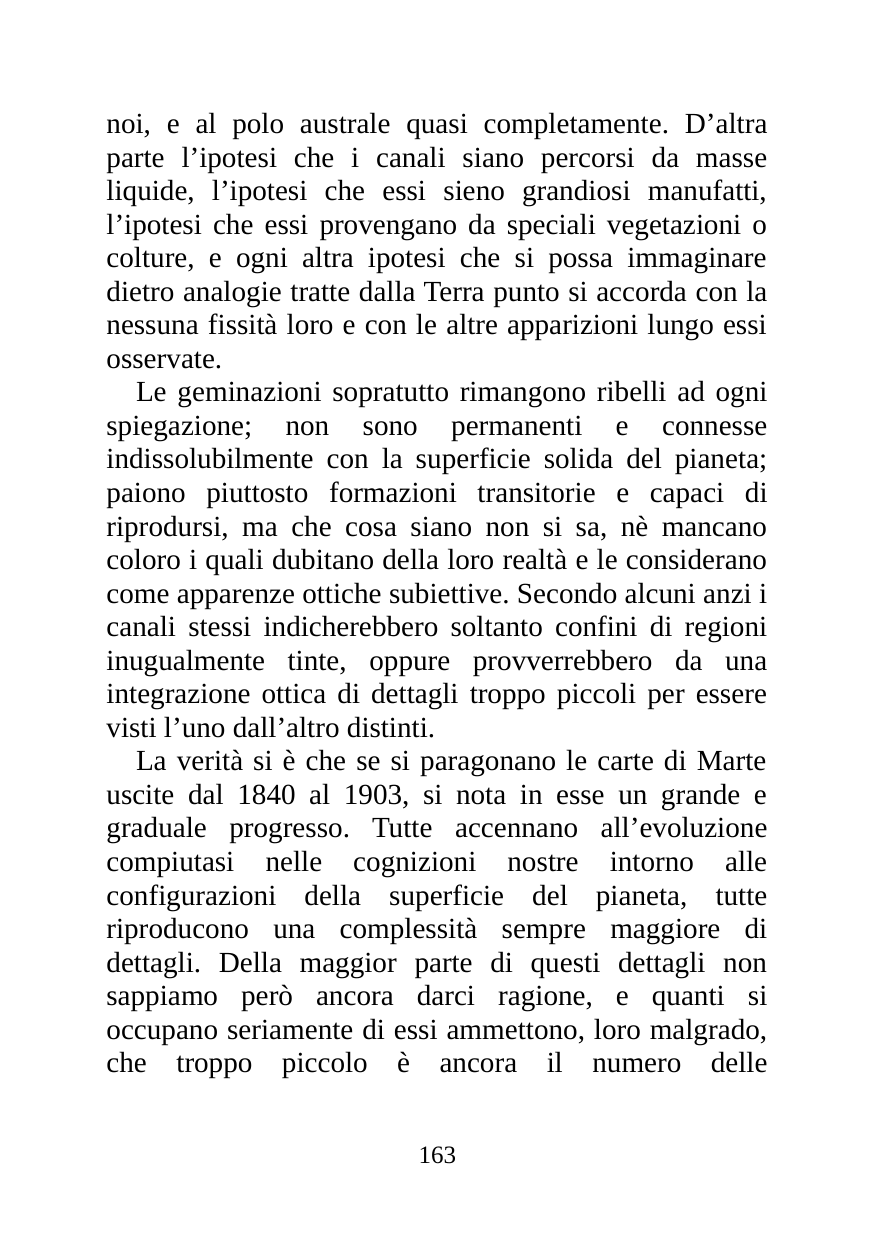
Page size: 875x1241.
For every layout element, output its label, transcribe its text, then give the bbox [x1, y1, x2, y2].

text Le geminazioni sopratutto rimangono ribelli ad ogni spiegazione; non sono permanenti e connesse indissolubilmente con la superficie solida del pianeta; paiono piuttosto formazioni transitorie e capaci di riprodursi, ma che cosa siano non si sa, nè mancano coloro i quali dubitano della loro realtà e le considerano come apparenze ottiche subiettive. Secondo alcuni anzi i canali stessi indicherebbero soltanto confini di regioni inugualmente tinte, oppure provverrebbero da una integrazione ottica di dettagli troppo piccoli per essere visti l’uno dall’altro distinti. [106, 374, 768, 743]
text La verità si è che se si paragonano le carte di Marte uscite dal 1840 al 1903, si nota in esse un grande e graduale progresso. Tutte accennano all’evoluzione compiutasi nelle cognizioni nostre intorno alle configurazioni della superficie del pianeta, tutte riproducono una complessità sempre maggiore di dettagli. Della maggior parte di questi dettagli non sappiamo però ancora darci ragione, e quanti si occupano seriamente di essi ammettono, loro malgrado, che troppo piccolo è ancora il numero delle [106, 743, 768, 1079]
text noi, e al polo australe quasi completamente. D’altra parte l’ipotesi che i canali siano percorsi da masse liquide, l’ipotesi che essi sieno grandiosi manufatti, l’ipotesi che essi provengano da speciali vegetazioni o colture, e ogni altra ipotesi che si possa immaginare dietro analogie tratte dalla Terra punto si accorda con la nessuna fissità loro e con le altre apparizioni lungo essi osservate. [106, 106, 768, 374]
